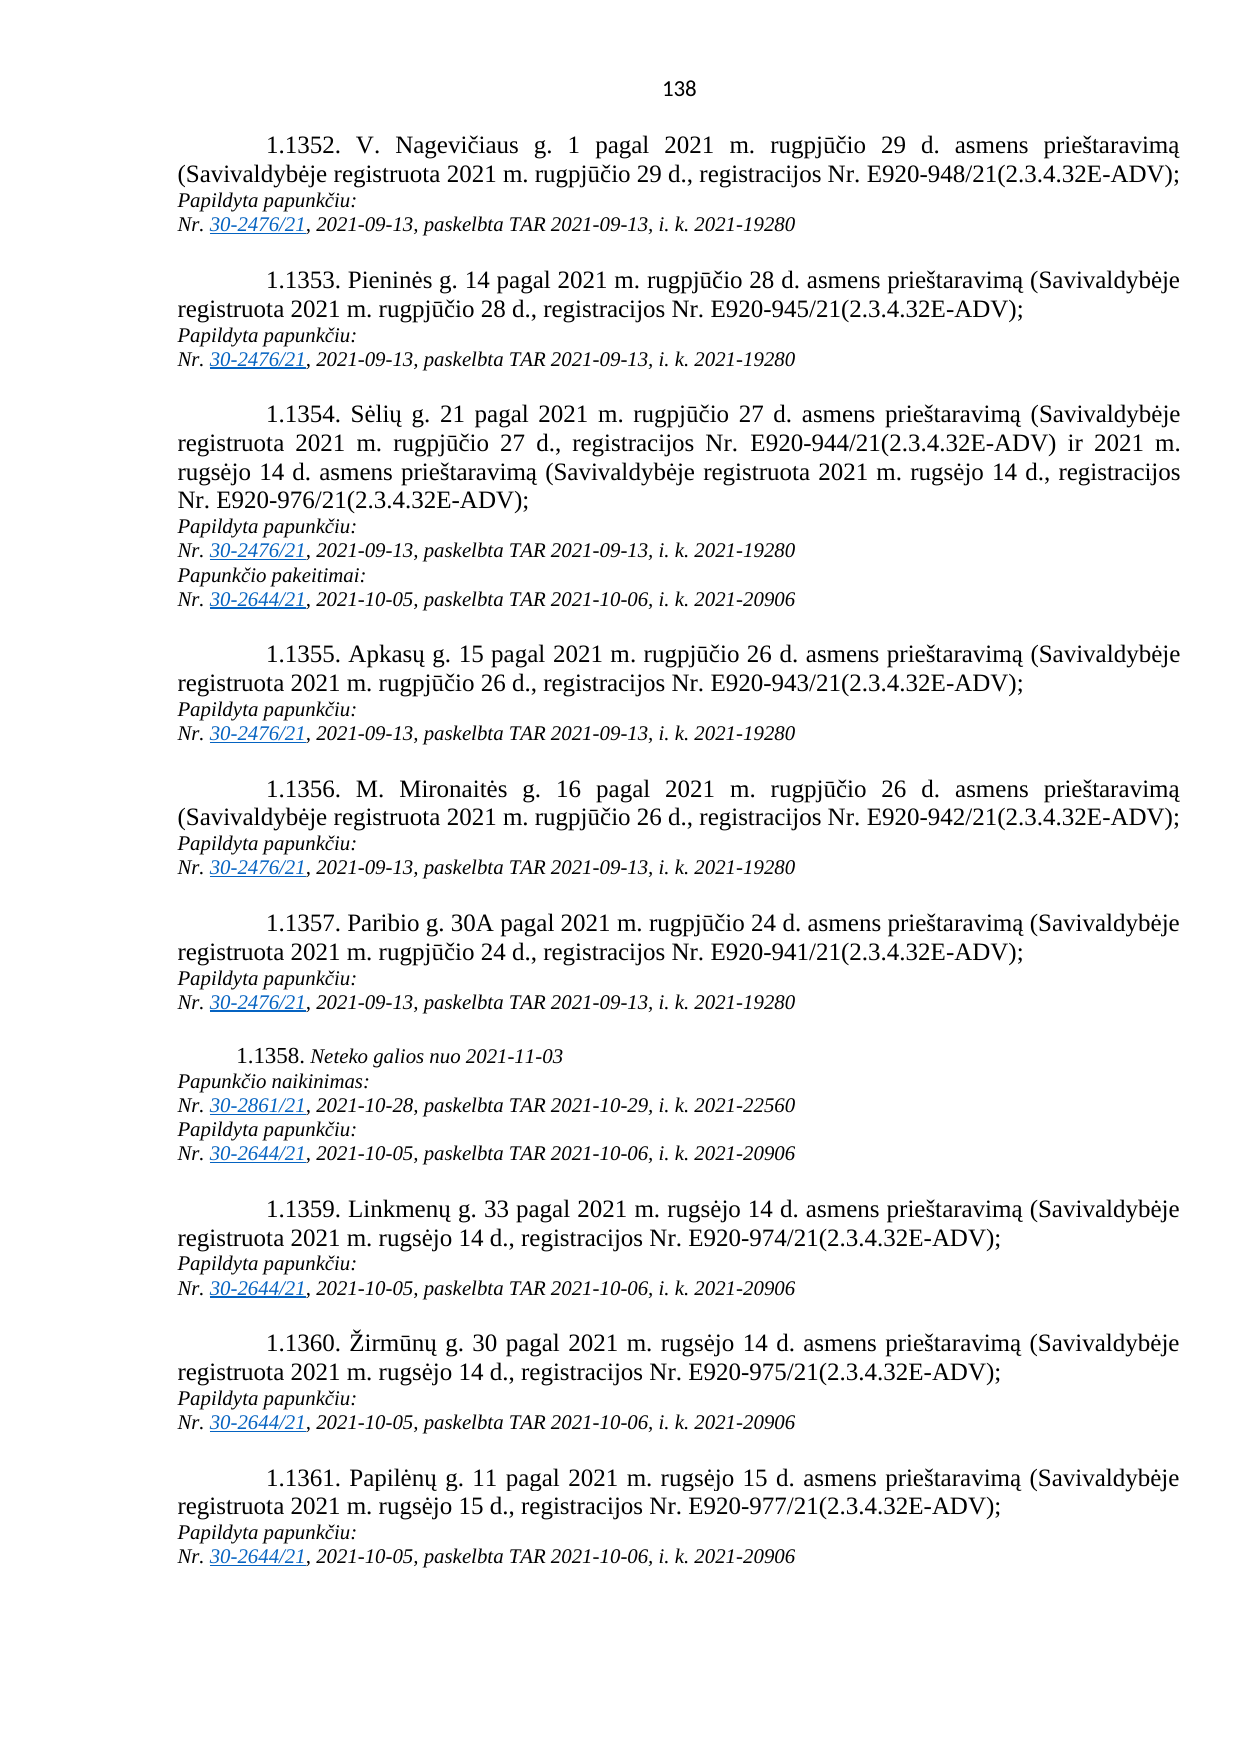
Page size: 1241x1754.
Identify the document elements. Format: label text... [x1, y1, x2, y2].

text Papunkčio pakeitimai: [177, 562, 1181, 587]
text 1.1353. Pieninės g. 14 pagal 2021 m. rugpjūčio 28 d. asmens prieštaravimą (Savivaldybėje registruota 2021 m. rugpjūčio 28 d., registracijos Nr. E920-945/21(2.3.4.32E-ADV); [177, 265, 1181, 322]
text Nr. 30-2644/21, 2021-10-05, paskelbta TAR 2021-10-06, i. k. 2021-20906 [177, 1141, 1181, 1165]
text 1.1360. Žirmūnų g. 30 pagal 2021 m. rugsėjo 14 d. asmens prieštaravimą (Savivaldybėje registruota 2021 m. rugsėjo 14 d., registracijos Nr. E920-975/21(2.3.4.32E-ADV); [177, 1328, 1181, 1386]
text Papildyta papunkčiu: [177, 966, 1181, 990]
text Nr. 30-2644/21, 2021-10-05, paskelbta TAR 2021-10-06, i. k. 2021-20906 [177, 1410, 1181, 1434]
text 1.1357. Paribio g. 30A pagal 2021 m. rugpjūčio 24 d. asmens prieštaravimą (Savivaldybėje registruota 2021 m. rugpjūčio 24 d., registracijos Nr. E920-941/21(2.3.4.32E-ADV); [177, 908, 1181, 966]
text Nr. 30-2476/21, 2021-09-13, paskelbta TAR 2021-09-13, i. k. 2021-19280 [177, 721, 1181, 745]
text 1.1352. V. Nagevičiaus g. 1 pagal 2021 m. rugpjūčio 29 d. asmens prieštaravimą (Savivaldybėje registruota 2021 m. rugpjūčio 29 d., registracijos Nr. E920-948/21(2.3.4.32E-ADV); [177, 131, 1181, 188]
text Papildyta papunkčiu: [177, 322, 1181, 347]
text 1.1358. Neteko galios nuo 2021-11-03 [177, 1042, 1181, 1069]
text Nr. 30-2476/21, 2021-09-13, paskelbta TAR 2021-09-13, i. k. 2021-19280 [177, 855, 1181, 879]
text Nr. 30-2644/21, 2021-10-05, paskelbta TAR 2021-10-06, i. k. 2021-20906 [177, 1544, 1181, 1568]
text Papildyta papunkčiu: [177, 1117, 1181, 1141]
text Nr. 30-2861/21, 2021-10-28, paskelbta TAR 2021-10-29, i. k. 2021-22560 [177, 1093, 1181, 1117]
text Papildyta papunkčiu: [177, 1251, 1181, 1275]
text Nr. 30-2476/21, 2021-09-13, paskelbta TAR 2021-09-13, i. k. 2021-19280 [177, 990, 1181, 1014]
text 1.1354. Sėlių g. 21 pagal 2021 m. rugpjūčio 27 d. asmens prieštaravimą (Savivaldybėje registruota 2021 m. rugpjūčio 27 d., registracijos Nr. E920-944/21(2.3.4.32E-ADV) ir 2021 m. rugsėjo 14 d. asmens prieštaravimą (Savivaldybėje registruota 2021 m. rugsėjo 14 d., registracijos Nr. E920-976/21(2.3.4.32E-ADV); [177, 399, 1181, 514]
text 1.1359. Linkmenų g. 33 pagal 2021 m. rugsėjo 14 d. asmens prieštaravimą (Savivaldybėje registruota 2021 m. rugsėjo 14 d., registracijos Nr. E920-974/21(2.3.4.32E-ADV); [177, 1194, 1181, 1251]
text Papildyta papunkčiu: [177, 697, 1181, 721]
text Nr. 30-2644/21, 2021-10-05, paskelbta TAR 2021-10-06, i. k. 2021-20906 [177, 587, 1181, 611]
text Nr. 30-2476/21, 2021-09-13, paskelbta TAR 2021-09-13, i. k. 2021-19280 [177, 538, 1181, 562]
text Nr. 30-2644/21, 2021-10-05, paskelbta TAR 2021-10-06, i. k. 2021-20906 [177, 1275, 1181, 1299]
text 1.1361. Papilėnų g. 11 pagal 2021 m. rugsėjo 15 d. asmens prieštaravimą (Savivaldybėje registruota 2021 m. rugsėjo 15 d., registracijos Nr. E920-977/21(2.3.4.32E-ADV); [177, 1463, 1181, 1520]
text Nr. 30-2476/21, 2021-09-13, paskelbta TAR 2021-09-13, i. k. 2021-19280 [177, 212, 1181, 236]
text 1.1356. M. Mironaitės g. 16 pagal 2021 m. rugpjūčio 26 d. asmens prieštaravimą (Savivaldybėje registruota 2021 m. rugpjūčio 26 d., registracijos Nr. E920-942/21(2.3.4.32E-ADV); [177, 774, 1181, 831]
text Papildyta papunkčiu: [177, 831, 1181, 855]
text 1.1355. Apkasų g. 15 pagal 2021 m. rugpjūčio 26 d. asmens prieštaravimą (Savivaldybėje registruota 2021 m. rugpjūčio 26 d., registracijos Nr. E920-943/21(2.3.4.32E-ADV); [177, 639, 1181, 697]
text Papildyta papunkčiu: [177, 514, 1181, 538]
text Papildyta papunkčiu: [177, 1520, 1181, 1544]
text Papunkčio naikinimas: [177, 1069, 1181, 1093]
text Nr. 30-2476/21, 2021-09-13, paskelbta TAR 2021-09-13, i. k. 2021-19280 [177, 347, 1181, 371]
text Papildyta papunkčiu: [177, 1386, 1181, 1410]
text Papildyta papunkčiu: [177, 188, 1181, 212]
